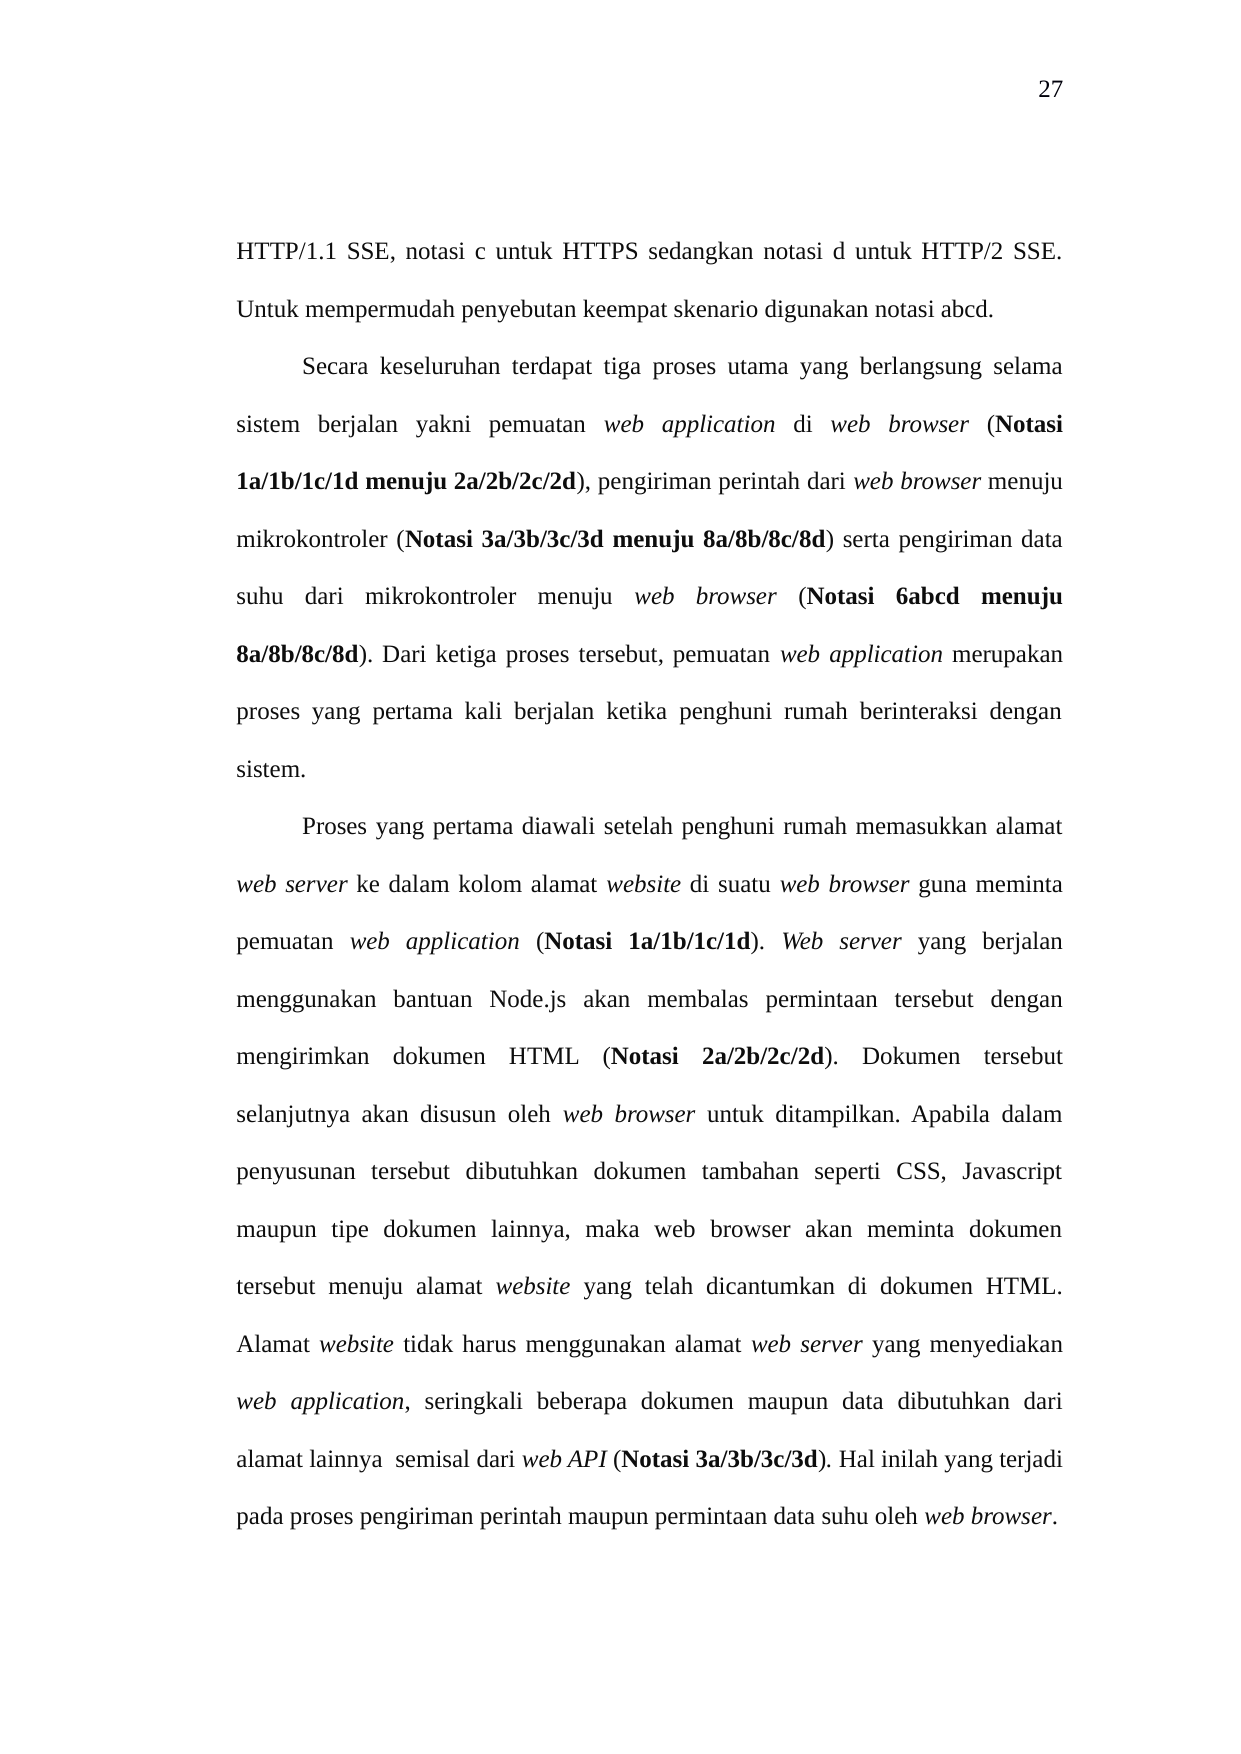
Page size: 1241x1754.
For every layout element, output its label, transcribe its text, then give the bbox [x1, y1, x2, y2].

text Proses yang pertama diawali setelah penghuni rumah memasukkan alamat web server ke dalam kolom alamat website di suatu web browser guna meminta pemuatan web application (Notasi 1a/1b/1c/1d). Web server yang berjalan menggunakan bantuan Node.js akan membalas permintaan tersebut dengan mengirimkan dokumen HTML (Notasi 2a/2b/2c/2d). Dokumen tersebut selanjutnya akan disusun oleh web browser untuk ditampilkan. Apabila dalam penyusunan tersebut dibutuhkan dokumen tambahan seperti CSS, Javascript maupun tipe dokumen lainnya, maka web browser akan meminta dokumen tersebut menuju alamat website yang telah dicantumkan di dokumen HTML. Alamat website tidak harus menggunakan alamat web server yang menyediakan web application, seringkali beberapa dokumen maupun data dibutuhkan dari alamat lainnya semisal dari web API (Notasi 3a/3b/3c/3d). Hal inilah yang terjadi pada proses pengiriman perintah maupun permintaan data suhu oleh web browser. [236, 811, 1063, 1530]
text Secara keseluruhan terdapat tiga proses utama yang berlangsung selama sistem berjalan yakni pemuatan web application di web browser (Notasi 1a/1b/1c/1d menuju 2a/2b/2c/2d), pengiriman perintah dari web browser menuju mikrokontroler (Notasi 3a/3b/3c/3d menuju 8a/8b/8c/8d) serta pengiriman data suhu dari mikrokontroler menuju web browser (Notasi 6abcd menuju 8a/8b/8c/8d). Dari ketiga proses tersebut, pemuatan web application merupakan proses yang pertama kali berjalan ketika penghuni rumah berinteraksi dengan sistem. [236, 351, 1063, 782]
text HTTP/1.1 SSE, notasi c untuk HTTPS sedangkan notasi d untuk HTTP/2 SSE. Untuk mempermudah penyebutan keempat skenario digunakan notasi abcd. [236, 236, 1063, 322]
